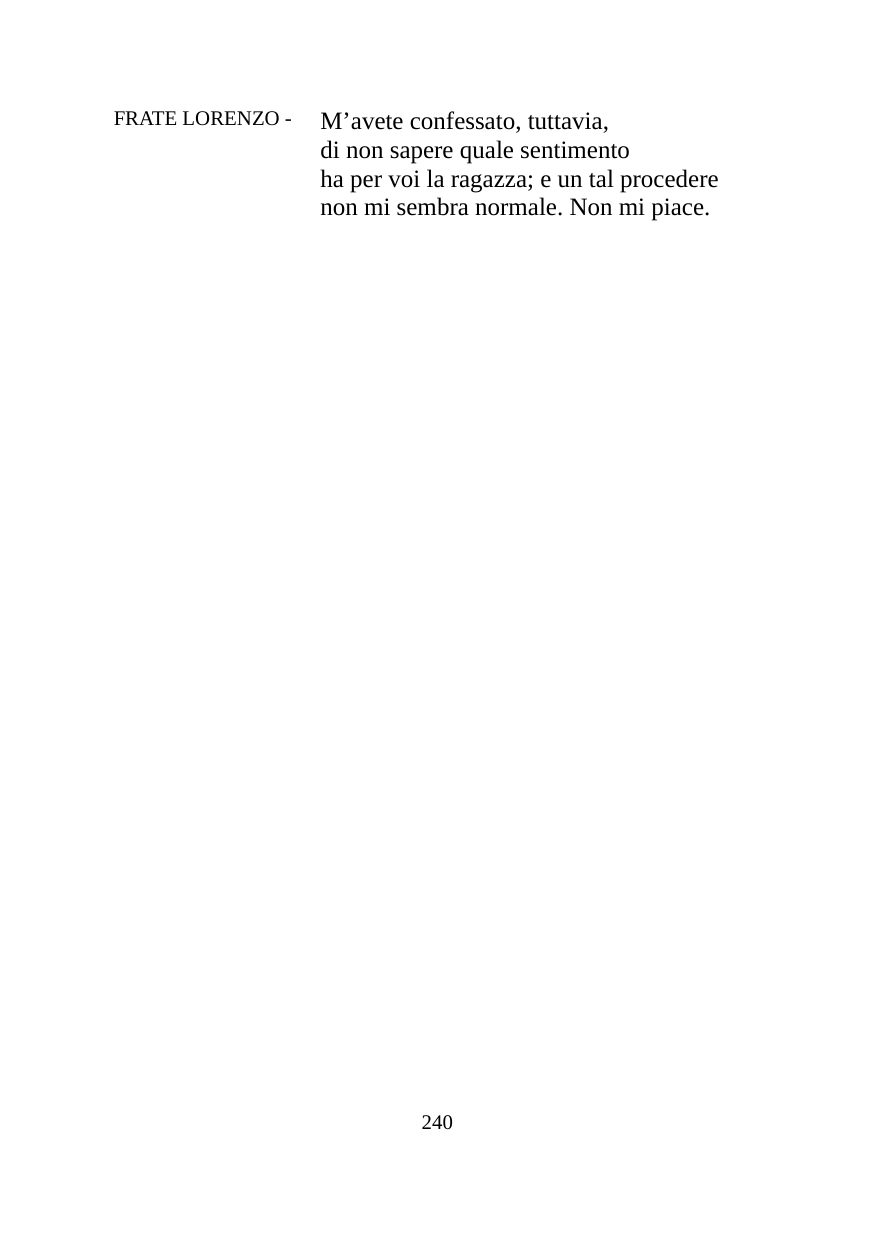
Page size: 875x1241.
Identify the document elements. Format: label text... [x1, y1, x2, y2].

table_cell M’avete confessato, tuttavia, di non sapere quale sentimento ha per voi la ragazza; e un tal procedere non mi sembra normale. Non mi piace. [313, 106, 768, 250]
table_cell FRATE LORENZO - [106, 106, 313, 250]
